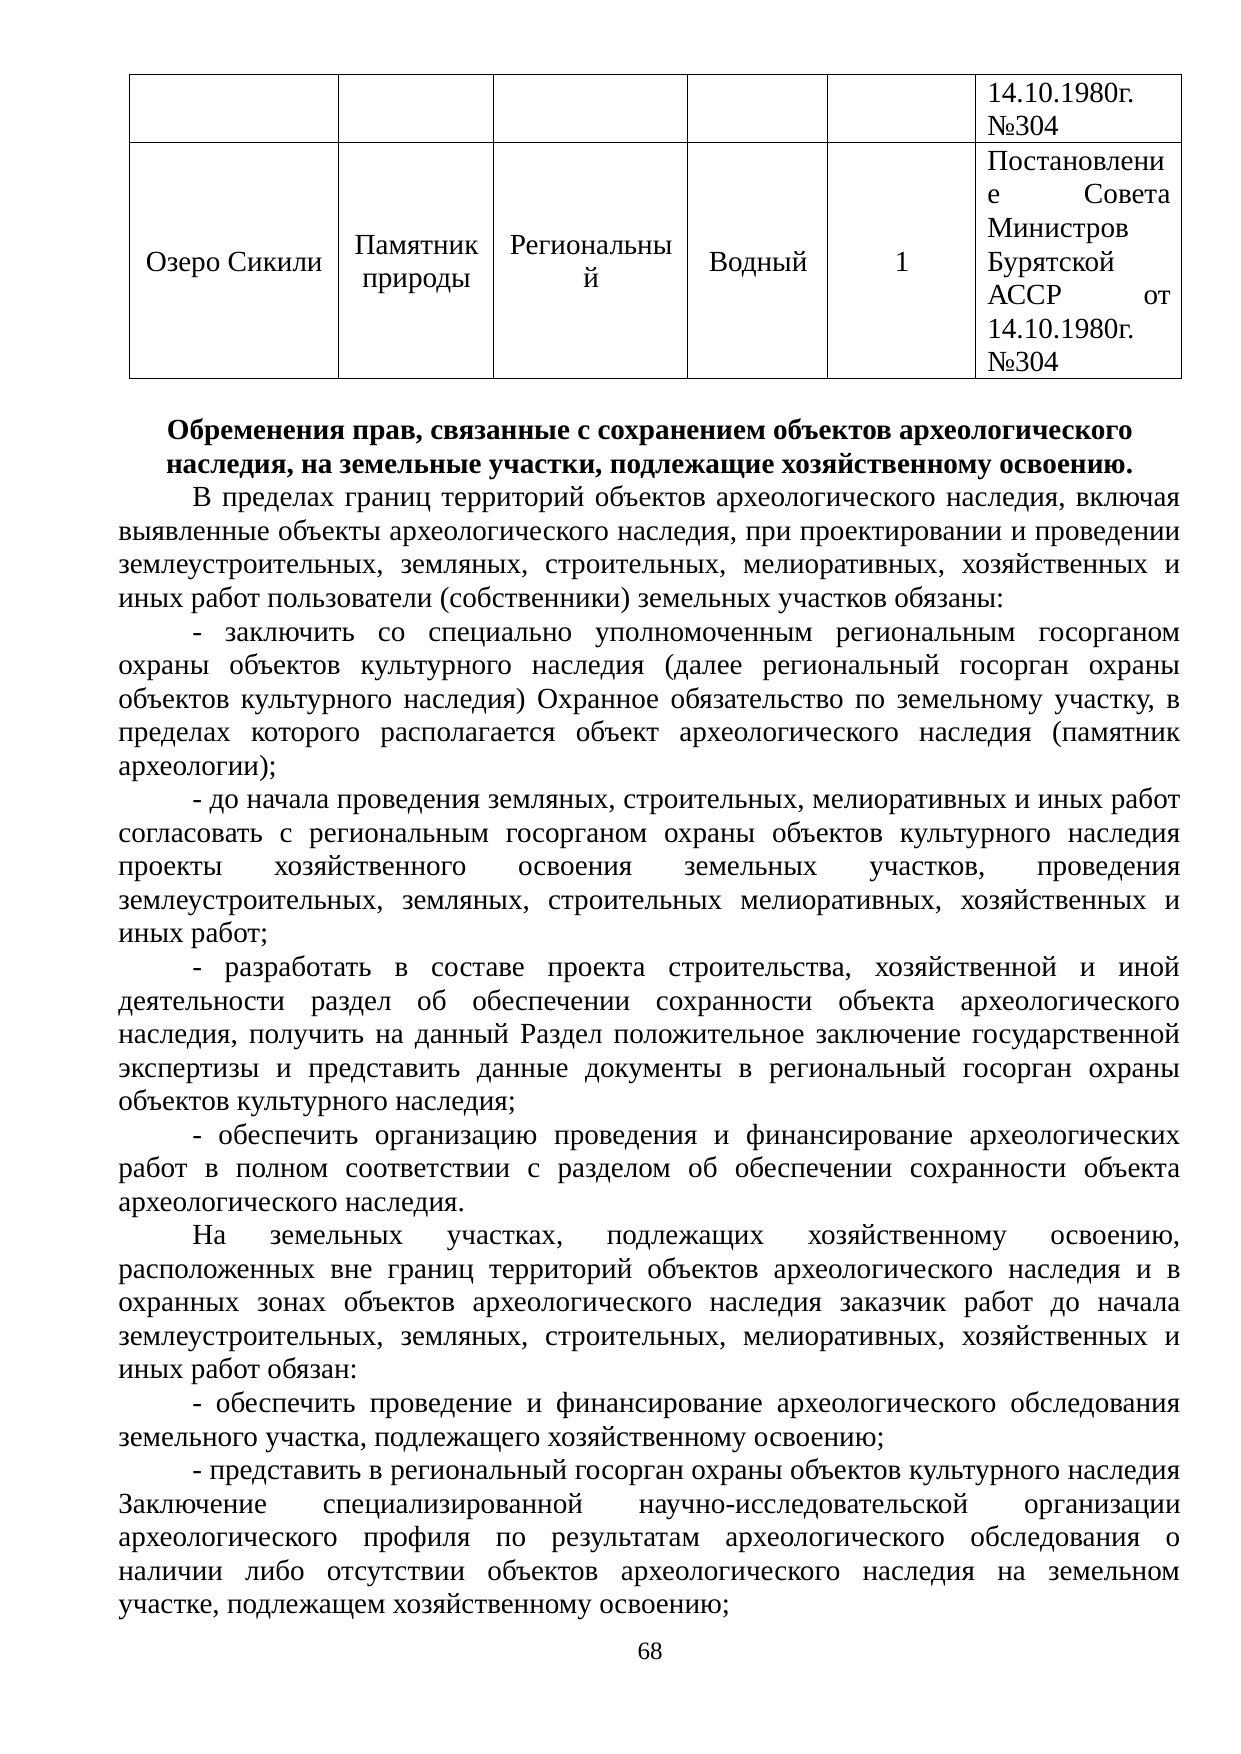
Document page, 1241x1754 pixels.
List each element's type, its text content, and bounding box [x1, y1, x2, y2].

table_cell Памятник природы [339, 143, 493, 378]
table_cell 1 [828, 143, 975, 378]
text - до начала проведения земляных, строительных, мелиоративных и иных работ согласовать с региональным госорганом охраны объектов культурного наследия проекты хозяйственного освоения земельных участков, проведения землеустроительных, земляных, строительных мелиоративных, хозяйственных и иных работ; [118, 781, 1181, 949]
table_cell [828, 75, 975, 142]
text - представить в региональный госорган охраны объектов культурного наследия Заключение специализированной научно-исследовательской организации археологического профиля по результатам археологического обследования о наличии либо отсутствии объектов археологического наследия на земельном участке, подлежащем хозяйственному освоению; [118, 1452, 1181, 1620]
text На земельных участках, подлежащих хозяйственному освоению, расположенных вне границ территорий объектов археологического наследия и в охранных зонах объектов археологического наследия заказчик работ до начала землеустроительных, земляных, строительных, мелиоративных, хозяйственных и иных работ обязан: [118, 1217, 1181, 1385]
text - обеспечить организацию проведения и финансирование археологических работ в полном соответствии с разделом об обеспечении сохранности объекта археологического наследия. [118, 1117, 1181, 1217]
table_cell [688, 75, 827, 142]
table_cell Постановление Совета Министров Бурятской АССР от 14.10.1980г. №304 [976, 143, 1181, 378]
table_cell [494, 75, 687, 142]
table_cell [130, 75, 338, 142]
text В пределах границ территорий объектов археологического наследия, включая выявленные объекты археологического наследия, при проектировании и проведении землеустроительных, земляных, строительных, мелиоративных, хозяйственных и иных работ пользователи (собственники) земельных участков обязаны: [118, 479, 1181, 614]
text - заключить со специально уполномоченным региональным госорганом охраны объектов культурного наследия (далее региональный госорган охраны объектов культурного наследия) Охранное обязательство по земельному участку, в пределах которого располагается объект археологического наследия (памятник археологии); [118, 614, 1181, 781]
table_cell [339, 75, 493, 142]
table_cell 14.10.1980г. №304 [976, 75, 1181, 142]
text Обременения прав, связанные с сохранением объектов археологического наследия, на земельные участки, подлежащие хозяйственному освоению. [118, 412, 1181, 479]
table_cell Региональный [494, 143, 687, 378]
table_cell Озеро Сикили [130, 143, 338, 378]
text - обеспечить проведение и финансирование археологического обследования земельного участка, подлежащего хозяйственному освоению; [118, 1385, 1181, 1452]
text - разработать в составе проекта строительства, хозяйственной и иной деятельности раздел об обеспечении сохранности объекта археологического наследия, получить на данный Раздел положительное заключение государственной экспертизы и представить данные документы в региональный госорган охраны объектов культурного наследия; [118, 949, 1181, 1117]
table_cell Водный [688, 143, 827, 378]
